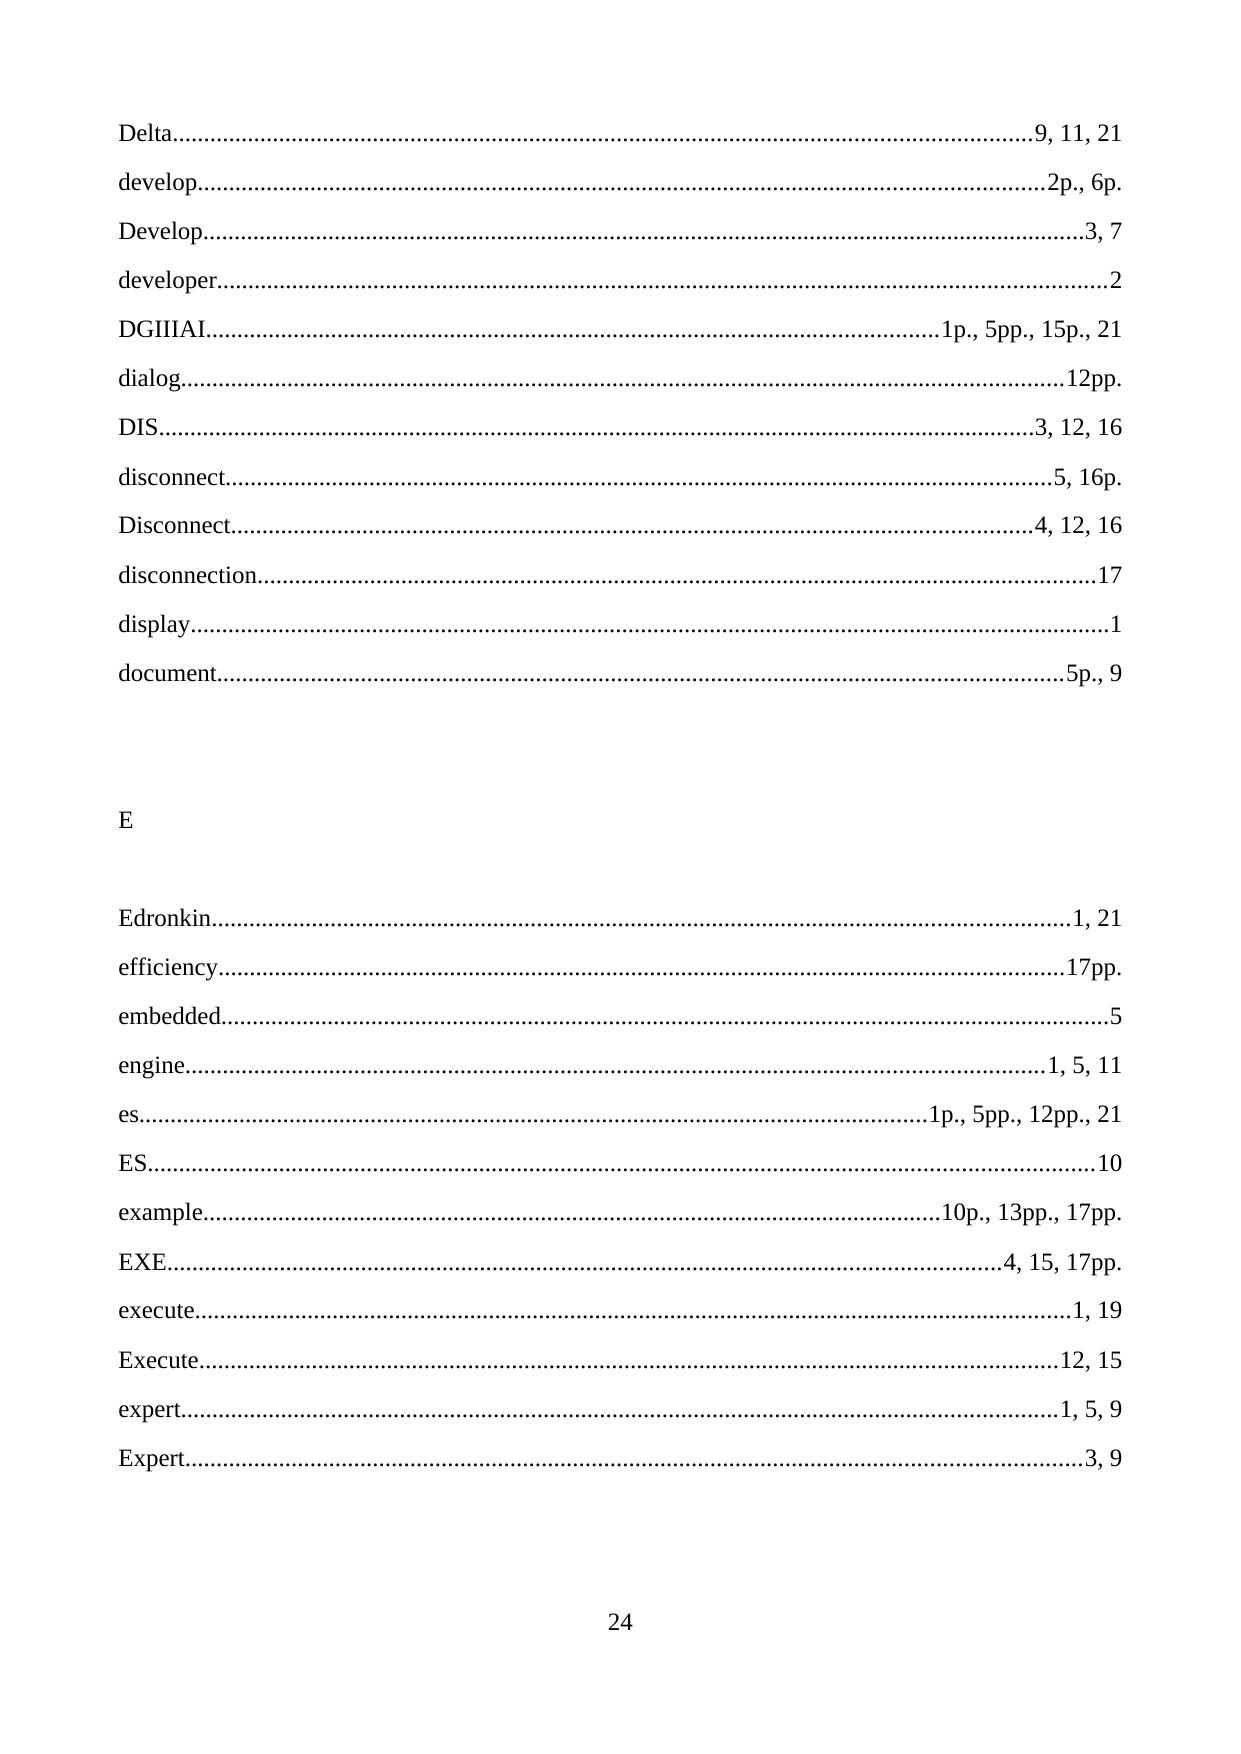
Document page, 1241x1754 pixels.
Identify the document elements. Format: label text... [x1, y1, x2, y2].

text DIS 3, 12, 16 [118, 412, 1122, 441]
text disconnect 5, 16p. [118, 462, 1122, 490]
text develop 2p., 6p. [118, 167, 1122, 196]
text expert 1, 5, 9 [118, 1394, 1122, 1422]
text execute 1, 19 [118, 1296, 1122, 1324]
text Develop 3, 7 [118, 216, 1122, 245]
text developer 2 [118, 265, 1122, 294]
text display 1 [118, 609, 1122, 637]
text es 1p., 5pp., 12pp., 21 [118, 1099, 1122, 1128]
text Delta 9, 11, 21 [118, 118, 1122, 147]
text DGIIIAI 1p., 5pp., 15p., 21 [118, 314, 1122, 343]
text Edronkin 1, 21 [118, 903, 1122, 932]
text E [118, 805, 1122, 834]
text document 5p., 9 [118, 658, 1122, 687]
text Expert 3, 9 [118, 1443, 1122, 1472]
text disconnection 17 [118, 560, 1122, 588]
text ES 10 [118, 1148, 1122, 1177]
text Execute 12, 15 [118, 1345, 1122, 1373]
text EXE 4, 15, 17pp. [118, 1247, 1122, 1275]
text Disconnect 4, 12, 16 [118, 511, 1122, 539]
text example 10p., 13pp., 17pp. [118, 1197, 1122, 1226]
text dialog 12pp. [118, 363, 1122, 392]
text efficiency 17pp. [118, 952, 1122, 981]
text embedded 5 [118, 1001, 1122, 1030]
text engine 1, 5, 11 [118, 1050, 1122, 1079]
